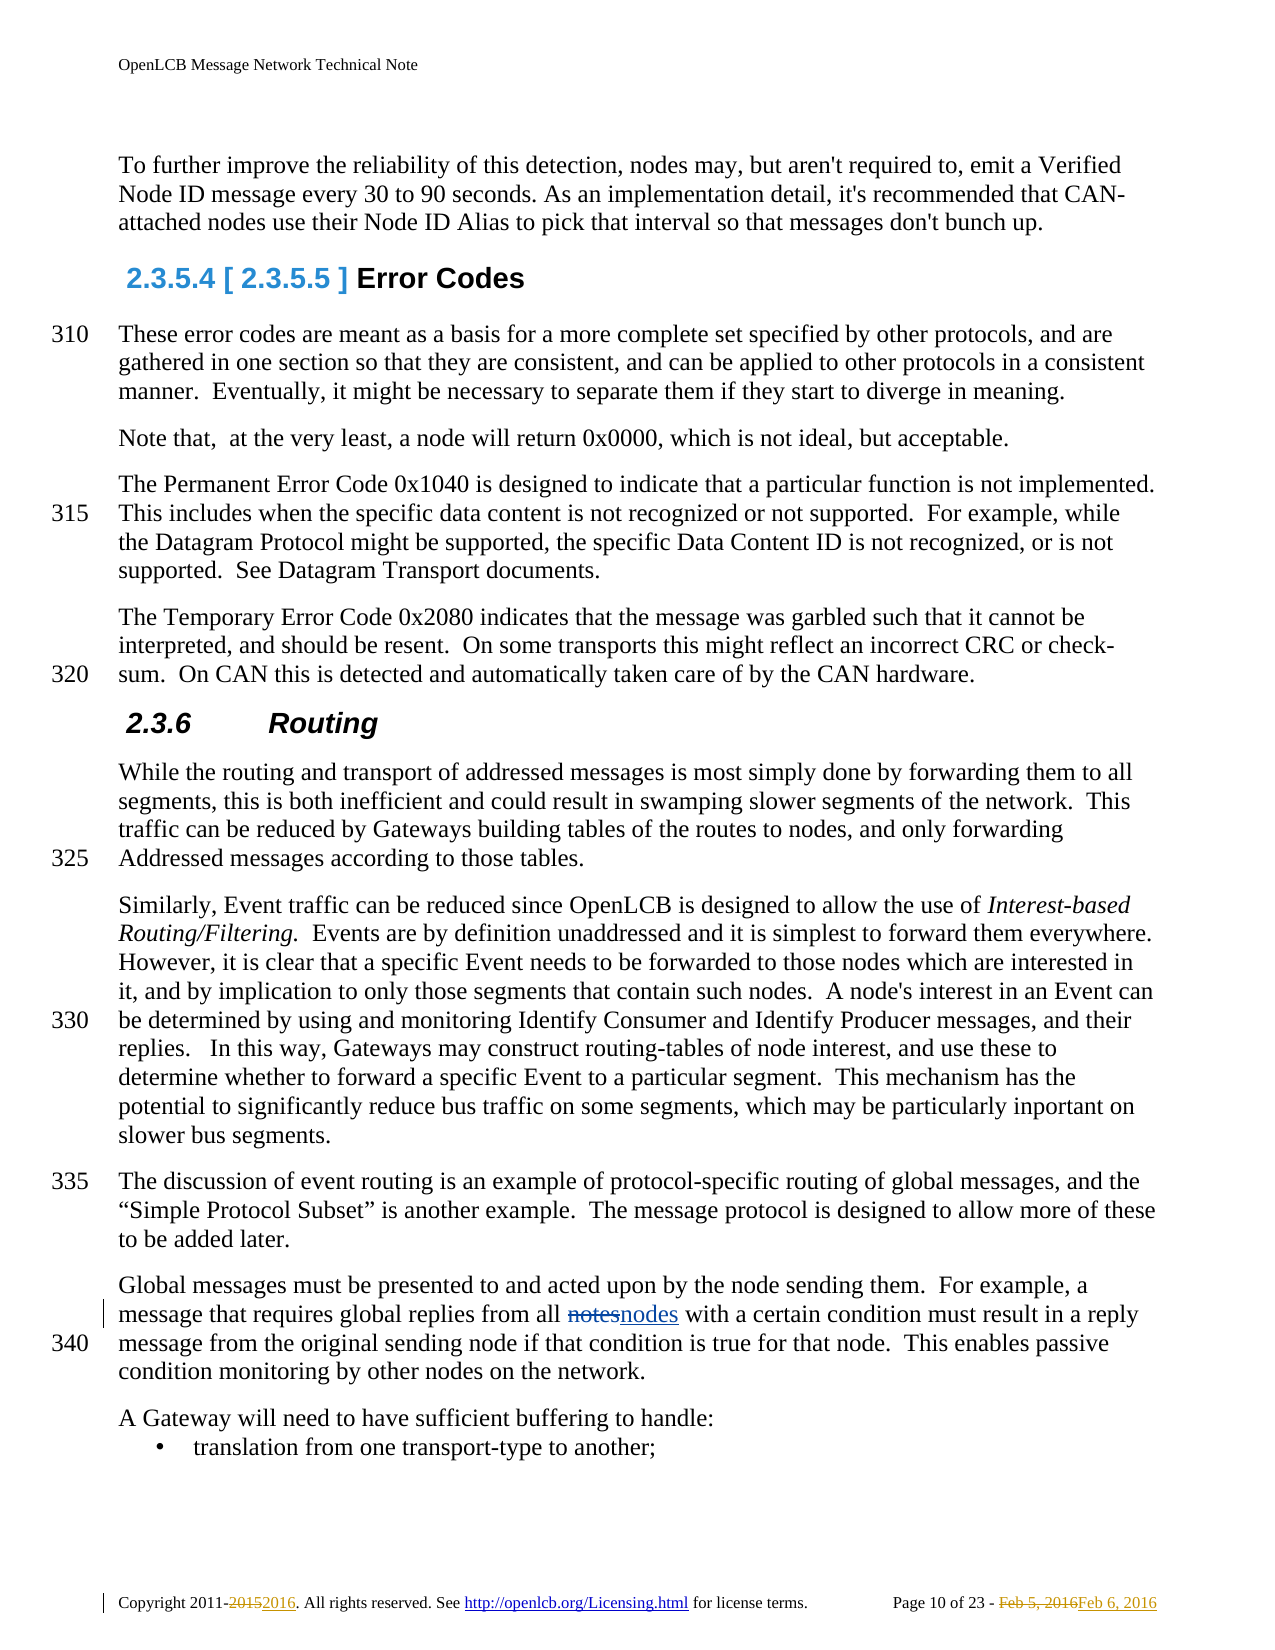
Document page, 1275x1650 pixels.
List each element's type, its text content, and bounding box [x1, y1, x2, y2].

text Similarly, Event traffic can be reduced since OpenLCB is designed to allow the use of Interest-based Routing/Filtering. Events are by definition unaddressed and it is simplest to forward them everywhere. However, it is clear that a specific Event needs to be forwarded to those nodes which are interested in it, and by implication to only those segments that contain such nodes. A node's interest in an Event can be determined by using and monitoring Identify Consumer and Identify Producer messages, and their replies. In this way, Gateways may construct routing-tables of node interest, and use these to determine whether to forward a specific Event to a particular segment. This mechanism has the potential to significantly reduce bus traffic on some segments, which may be particularly inportant on slower bus segments. [118, 890, 1157, 1148]
list translation from one transport-type to another; [156, 1432, 1157, 1460]
text A Gateway will need to have sufficient buffering to handle: [118, 1403, 1157, 1432]
text To further improve the reliability of this detection, nodes may, but aren't required to, emit a Verified Node ID message every 30 to 90 seconds. As an implementation detail, it's recommended that CAN-attached nodes use their Node ID Alias to pick that interval so that messages don't bunch up. [118, 150, 1157, 236]
subtitle Routing [118, 706, 1157, 739]
text The Permanent Error Code 0x1040 is designed to indicate that a particular function is not implemented. This includes when the specific data content is not recognized or not supported. For example, while the Datagram Protocol might be supported, the specific Data Content ID is not recognized, or is not supported. See Datagram Transport documents. [118, 469, 1157, 584]
text These error codes are meant as a basis for a more complete set specified by other protocols, and are gathered in one section so that they are consistent, and can be applied to other protocols in a consistent manner. Eventually, it might be necessary to separate them if they start to diverge in meaning. [118, 319, 1157, 405]
text While the routing and transport of addressed messages is most simply done by forwarding them to all segments, this is both inefficient and could result in swamping slower segments of the network. This traffic can be reduced by Gateways building tables of the routes to nodes, and only forwarding Addressed messages according to those tables. [118, 757, 1157, 872]
text The Temporary Error Code 0x2080 indicates that the message was garbled such that it cannot be interpreted, and should be resent. On some transports this might reflect an incorrect CRC or check-sum. On CAN this is detected and automatically taken care of by the CAN hardware. [118, 602, 1157, 688]
text Global messages must be presented to and acted upon by the node sending them. For example, a message that requires global replies from all nodes with a certain condition must result in a reply message from the original sending node if that condition is true for that node. This enables passive condition monitoring by other nodes on the network. [118, 1270, 1157, 1385]
text Note that, at the very least, a node will return 0x0000, which is not ideal, but acceptable. [118, 423, 1157, 451]
subtitle Error Codes [118, 261, 1157, 294]
text The discussion of event routing is an example of protocol-specific routing of global messages, and the “Simple Protocol Subset” is another example. The message protocol is designed to allow more of these to be added later. [118, 1166, 1157, 1252]
